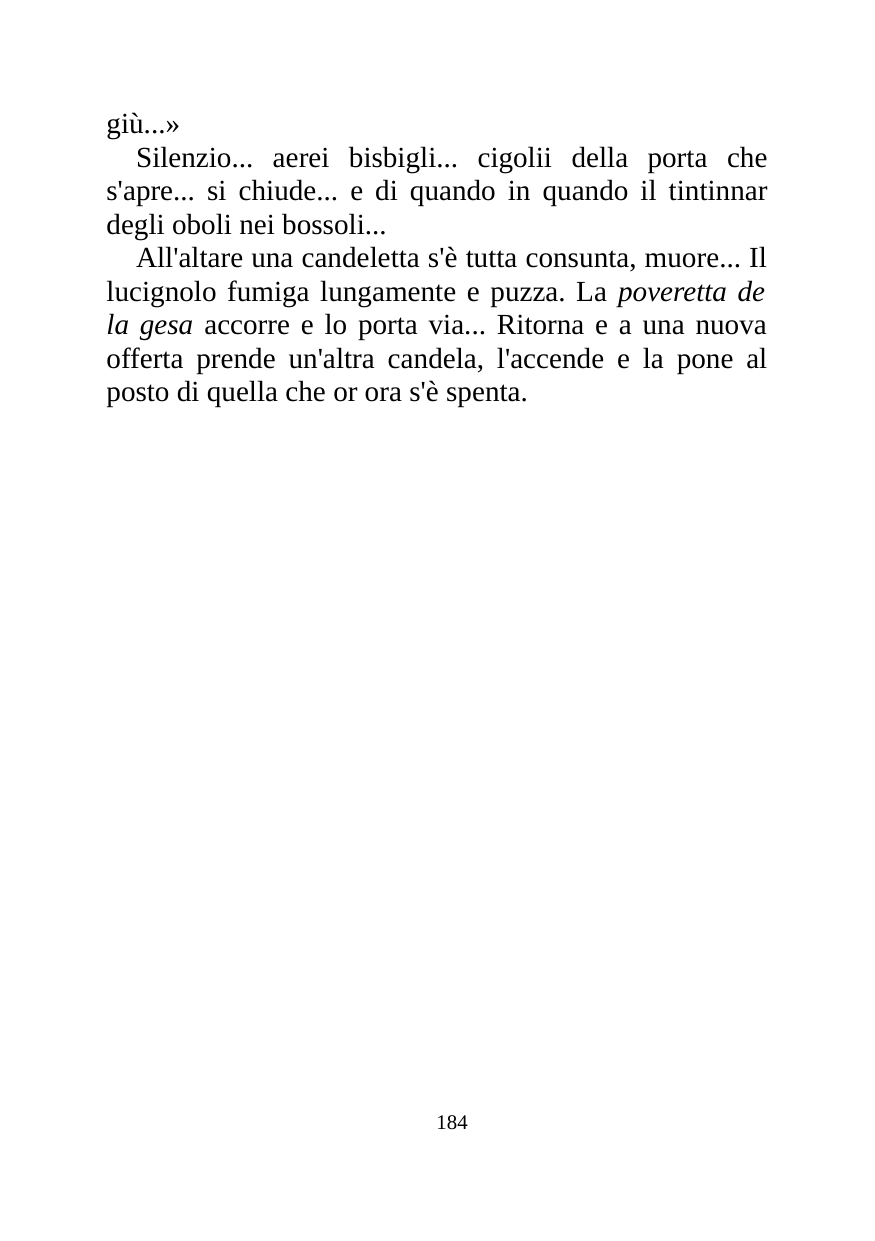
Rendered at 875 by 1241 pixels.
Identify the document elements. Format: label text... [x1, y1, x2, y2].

text Silenzio... aerei bisbigli... cigolii della porta che s'apre... si chiude... e di quando in quando il tintinnar degli oboli nei bossoli... [106, 140, 768, 240]
text All'altare una candeletta s'è tutta consunta, muore... Il lucignolo fumiga lungamente e puzza. La poveretta de la gesa accorre e lo porta via... Ritorna e a una nuova offerta prende un'altra candela, l'accende e la pone al posto di quella che or ora s'è spenta. [106, 240, 768, 408]
text giù...» [106, 106, 768, 140]
